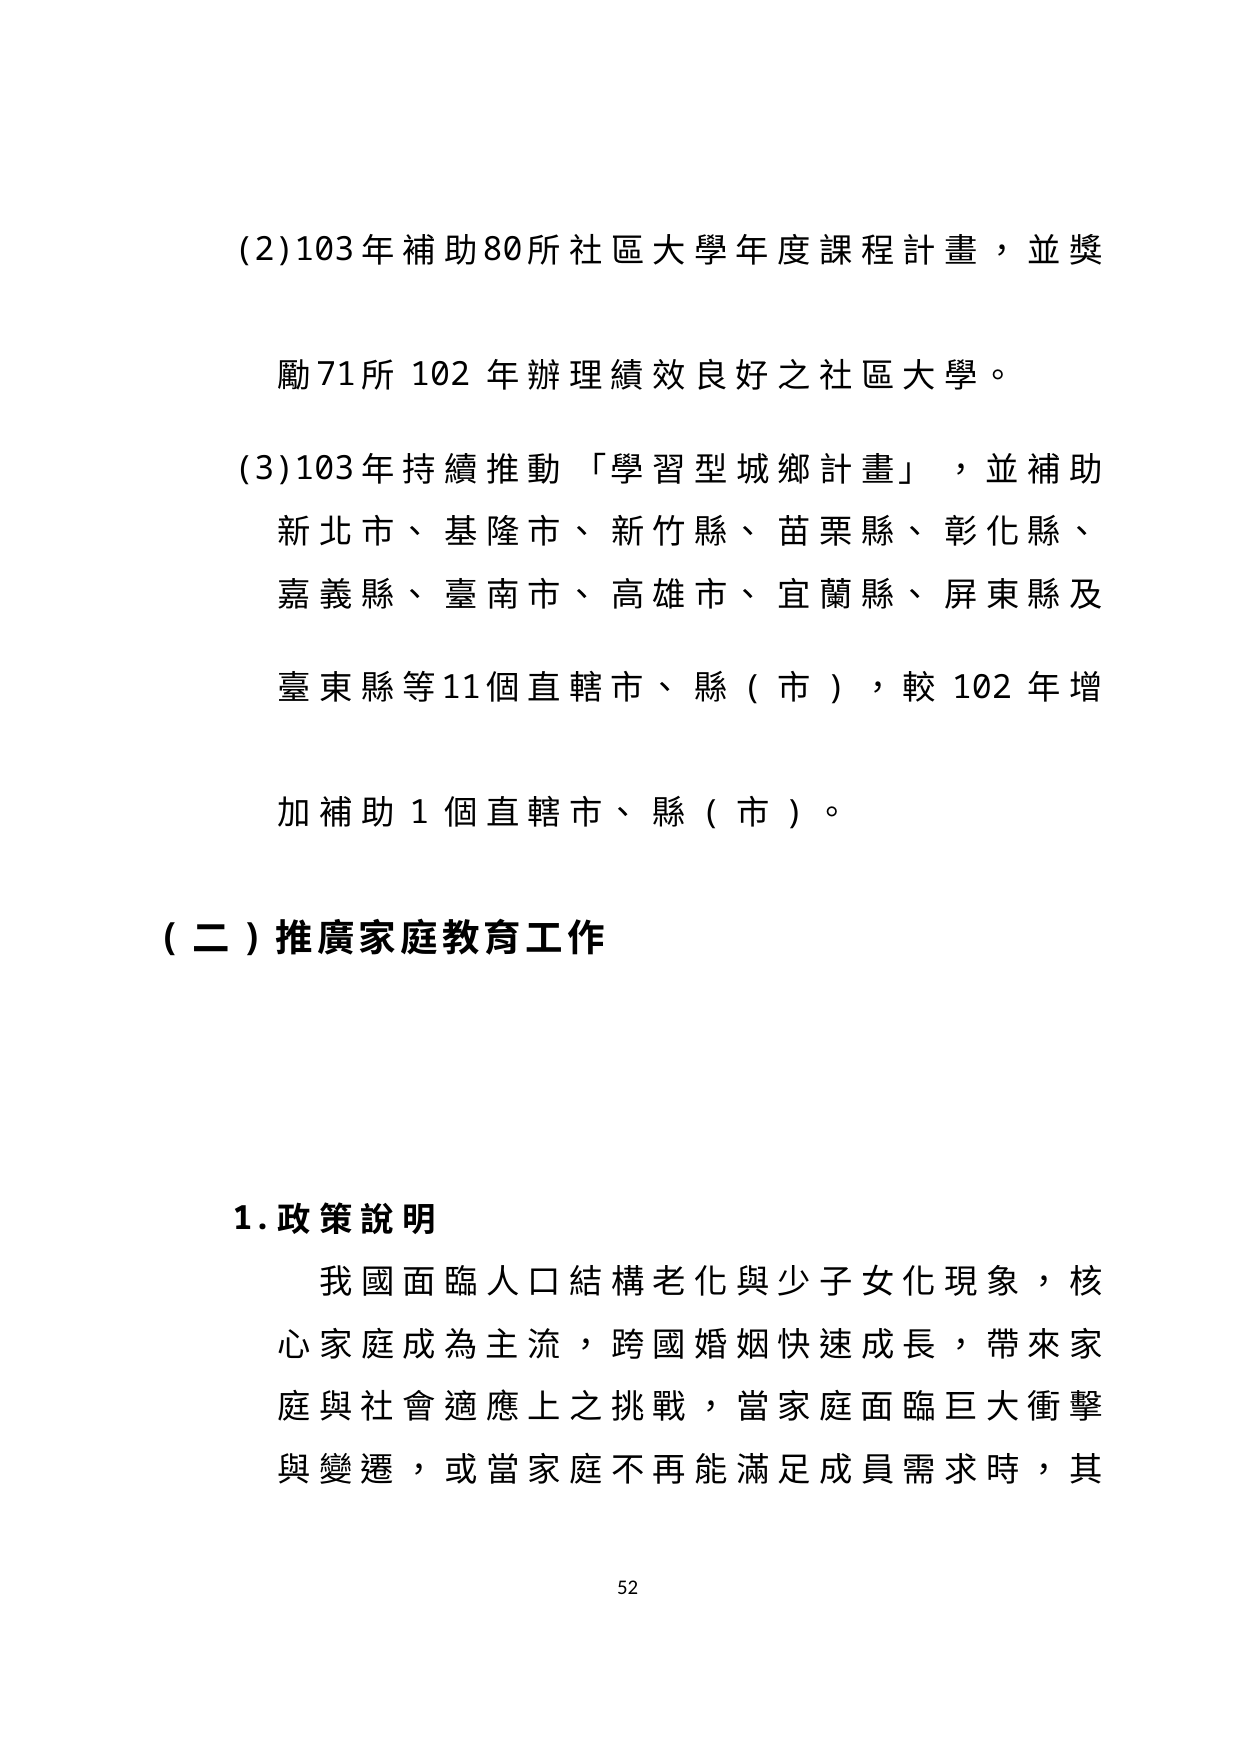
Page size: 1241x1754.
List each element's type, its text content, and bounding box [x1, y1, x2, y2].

text 我國面臨人口結構老化與少子女化現象，核心家庭成為主流，跨國婚姻快速成長，帶來家庭與社會適應上之挑戰，當家庭面臨巨大衝擊與變遷，或當家庭不再能滿足成員需求時，其 [237, 1237, 1107, 1487]
text (二)推廣家庭教育工作 [148, 862, 1107, 987]
text (3)103年持續推動「學習型城鄉計畫」，並補助新北市、基隆市、新竹縣、苗栗縣、彰化縣、嘉義縣、臺南市、高雄市、宜蘭縣、屏東縣及臺東縣等11個直轄市、縣(市)，較102年增加補助1個直轄市、縣(市)。 [207, 425, 1107, 862]
text 1.政策說明 [207, 1175, 1107, 1237]
text (2)103年補助80所社區大學年度課程計畫，並獎勵71所102年辦理績效良好之社區大學。 [207, 175, 1107, 425]
